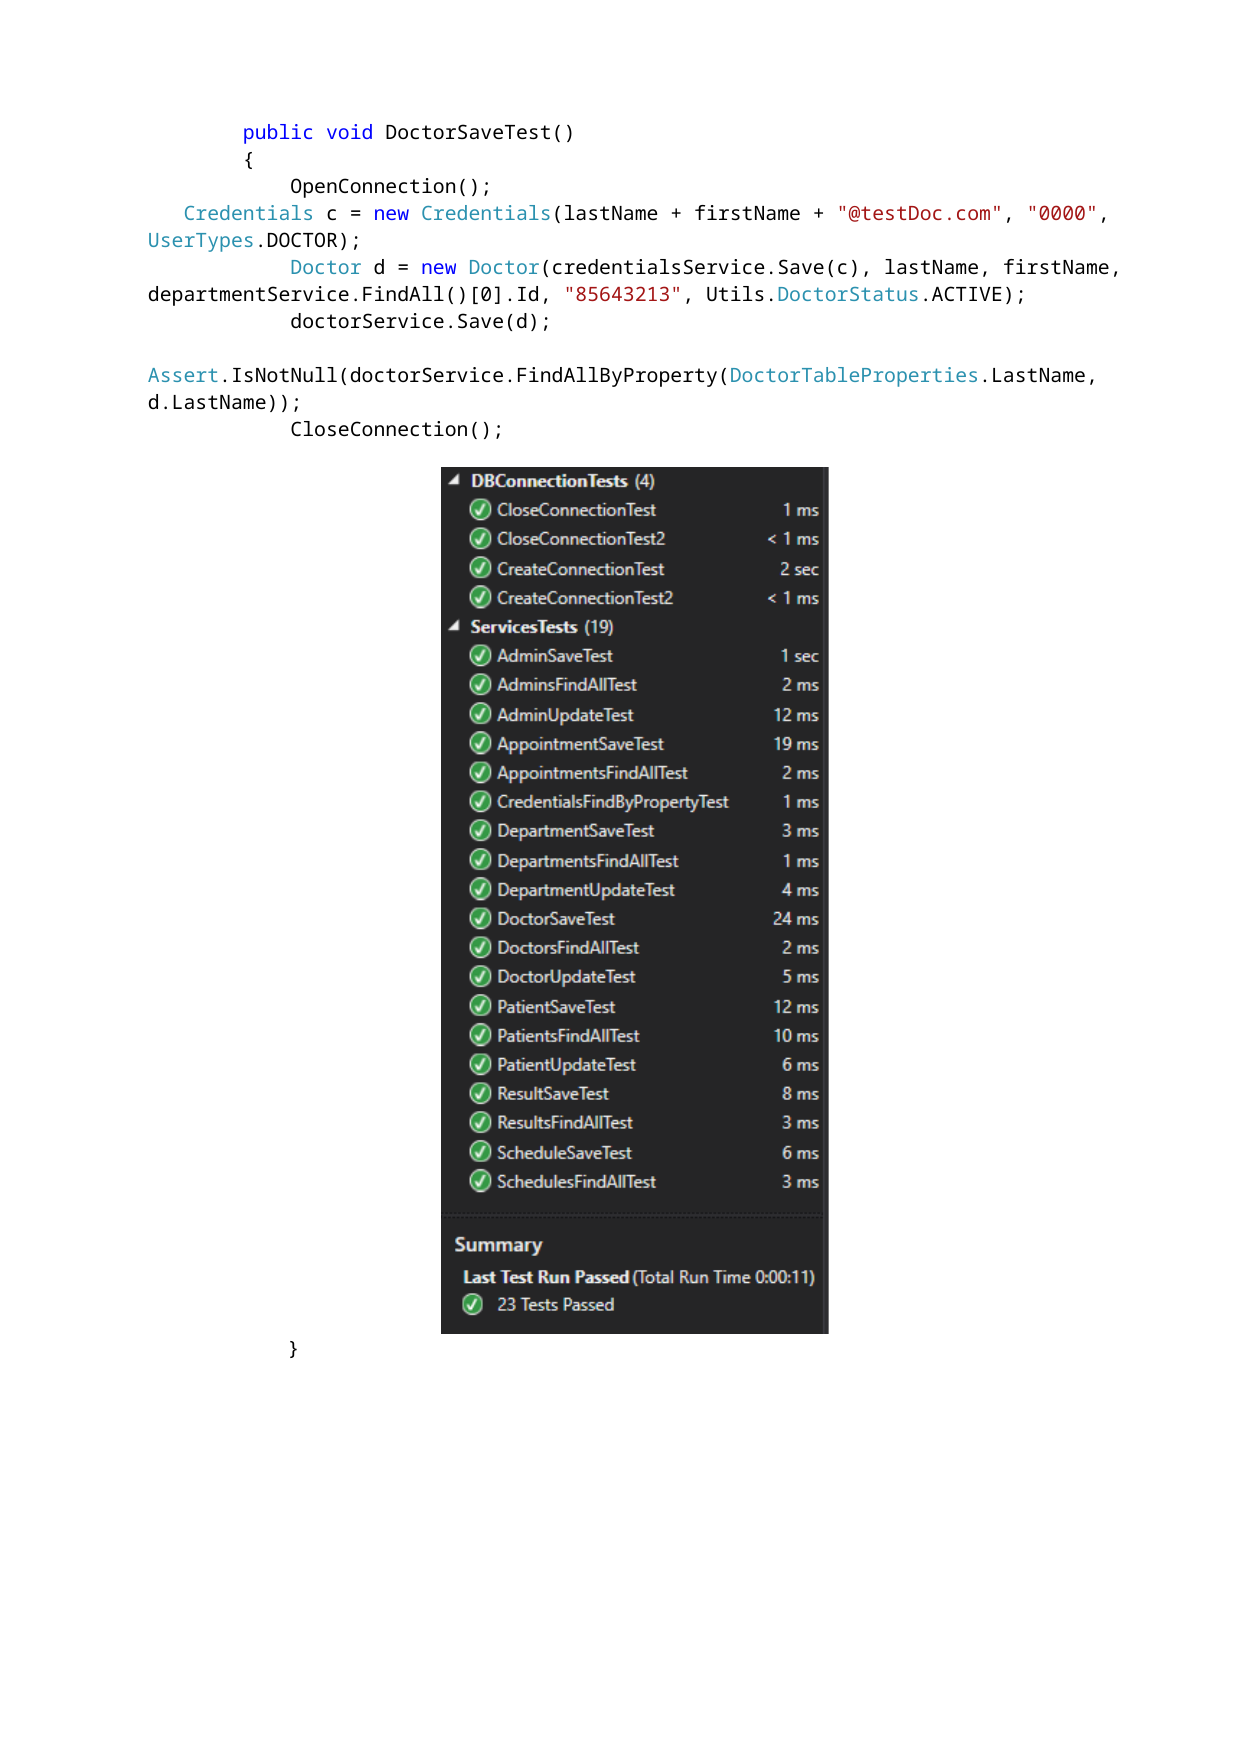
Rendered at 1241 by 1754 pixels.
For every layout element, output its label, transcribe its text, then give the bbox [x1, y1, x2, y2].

text OpenConnection(); [148, 172, 1122, 199]
text } [148, 442, 1122, 1361]
text Doctor d = new Doctor(credentialsService.Save(c), lastName, firstName, departmentService.FindAll()[0].Id, "85643213", Utils.DoctorStatus.ACTIVE); [148, 253, 1122, 307]
text { [148, 145, 1122, 172]
text public void DoctorSaveTest() [148, 118, 1122, 145]
picture [441, 467, 829, 1334]
text Credentials c = new Credentials(lastName + firstName + "@testDoc.com", "0000", UserTypes.DOCTOR); [148, 199, 1122, 253]
text Assert.IsNotNull(doctorService.FindAllByProperty(DoctorTableProperties.LastName, d.LastName)); [148, 334, 1122, 415]
text doctorService.Save(d); [148, 307, 1122, 334]
text CloseConnection(); [148, 415, 1122, 442]
